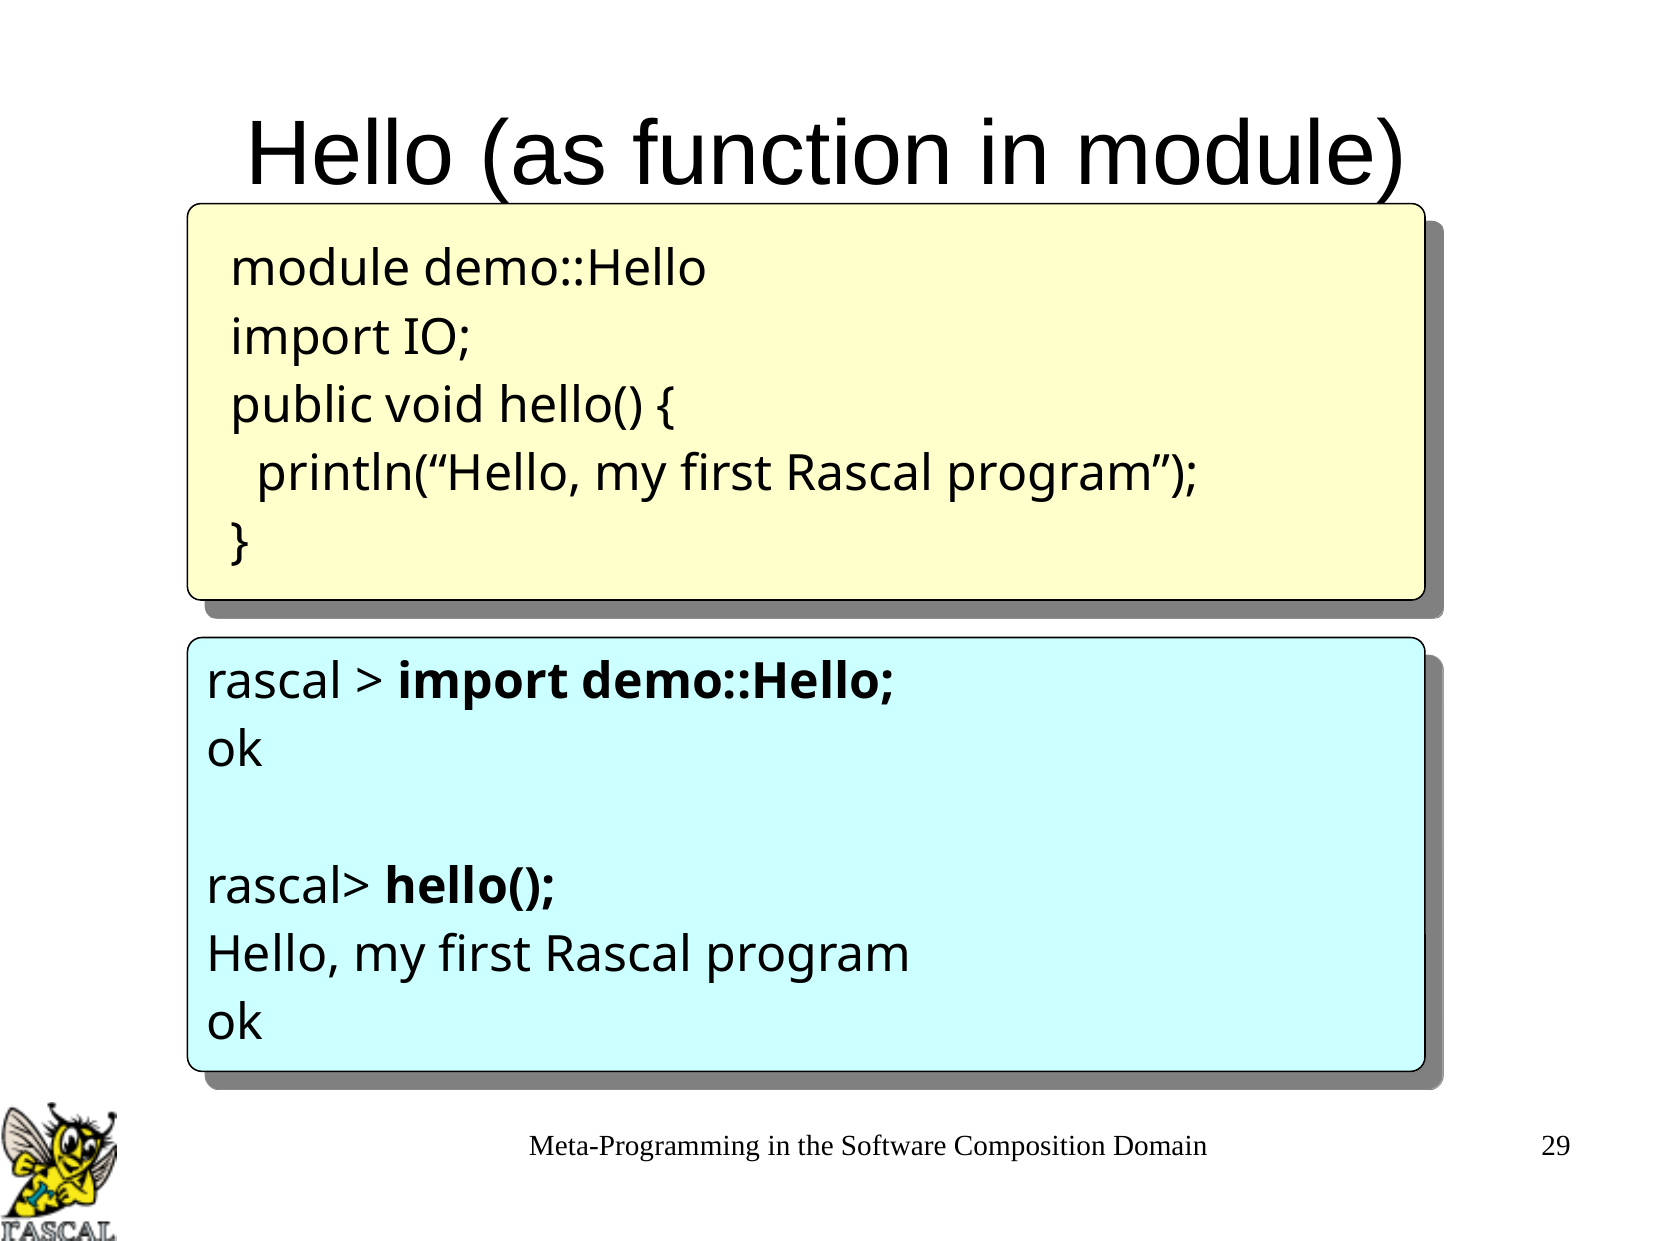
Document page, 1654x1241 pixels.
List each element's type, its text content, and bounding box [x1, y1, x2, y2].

text_box rascal > import demo::Hello; ok rascal> hello(); Hello, my first Rascal program ok [191, 637, 929, 1122]
picture [0, 1102, 117, 1241]
text_box [187, 642, 191, 1067]
text_box [929, 637, 1426, 1072]
text_box module demo::Hello import IO; public void hello() { println(“Hello, my first Rascal program”); } [215, 225, 1229, 637]
title Hello (as function in module) [82, 49, 1571, 257]
text_box [187, 203, 1426, 601]
